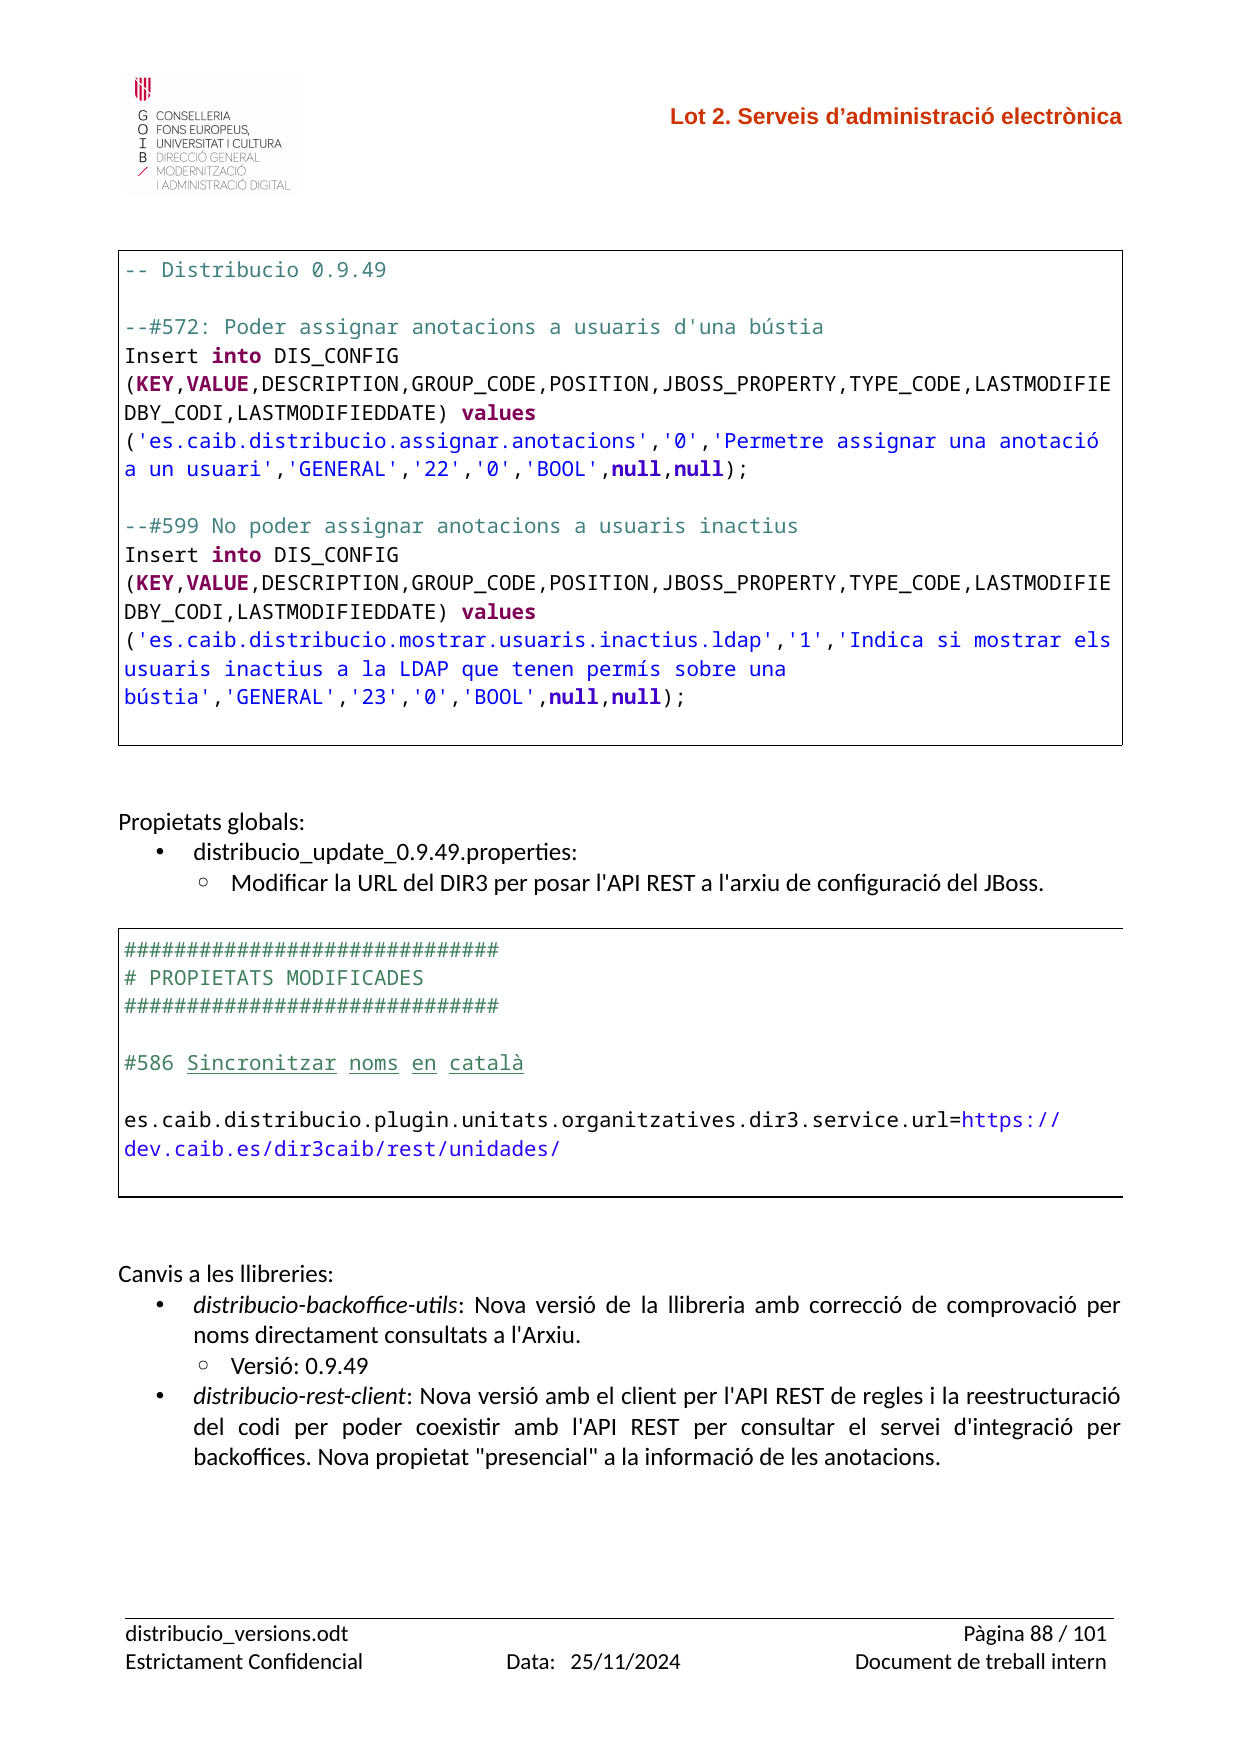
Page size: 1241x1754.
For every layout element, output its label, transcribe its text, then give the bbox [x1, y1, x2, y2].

text Canvis a les llibreries: [118, 1258, 1122, 1289]
table_header -- Distribucio 0.9.49 --#572: Poder assignar anotacions a usuaris d'una bústia Insert into DIS_CONFIG (KEY,VALUE,DESCRIPTION,GROUP_CODE,POSITION,JBOSS_PROPERTY,TYPE_CODE,LASTMODIFIEDBY_CODI,LASTMODIFIEDDATE) values ('es.caib.distribucio.assignar.anotacions','0','Permetre assignar una anotació a un usuari','GENERAL','22','0','BOOL',null,null); --#599 No poder assignar anotacions a usuaris inactius Insert into DIS_CONFIG (KEY,VALUE,DESCRIPTION,GROUP_CODE,POSITION,JBOSS_PROPERTY,TYPE_CODE,LASTMODIFIEDBY_CODI,LASTMODIFIEDDATE) values ('es.caib.distribucio.mostrar.usuaris.inactius.ldap','1','Indica si mostrar els usuaris inactius a la LDAP que tenen permís sobre una bústia','GENERAL','23','0','BOOL',null,null); [119, 251, 1122, 745]
table_header ############################## # PROPIETATS MODIFICADES ############################## #586 Sincronitzar noms en català es.caib.distribucio.plugin.unitats.organitzatives.dir3.service.url=https://dev.caib.es/dir3caib/rest/unidades/ [119, 929, 1123, 1196]
text Propietats globals: [118, 806, 1122, 836]
picture [126, 70, 299, 197]
list distribucio-backoffice-utils: Nova versió de la llibreria amb correcció de comprovació per noms directament consultats a l'Arxiu. [156, 1289, 1122, 1350]
list Modificar la URL del DIR3 per posar l'API REST a l'arxiu de configuració del JBoss. [193, 867, 1122, 897]
list distribucio-rest-client: Nova versió amb el client per l'API REST de regles i la reestructuració del codi per poder coexistir amb l'API REST per consultar el servei d'integració per backoffices. Nova propietat "presencial" a la informació de les anotacions. [156, 1381, 1122, 1472]
list Versió: 0.9.49 [193, 1350, 1122, 1381]
list distribucio_update_0.9.49.properties: [156, 836, 1122, 867]
